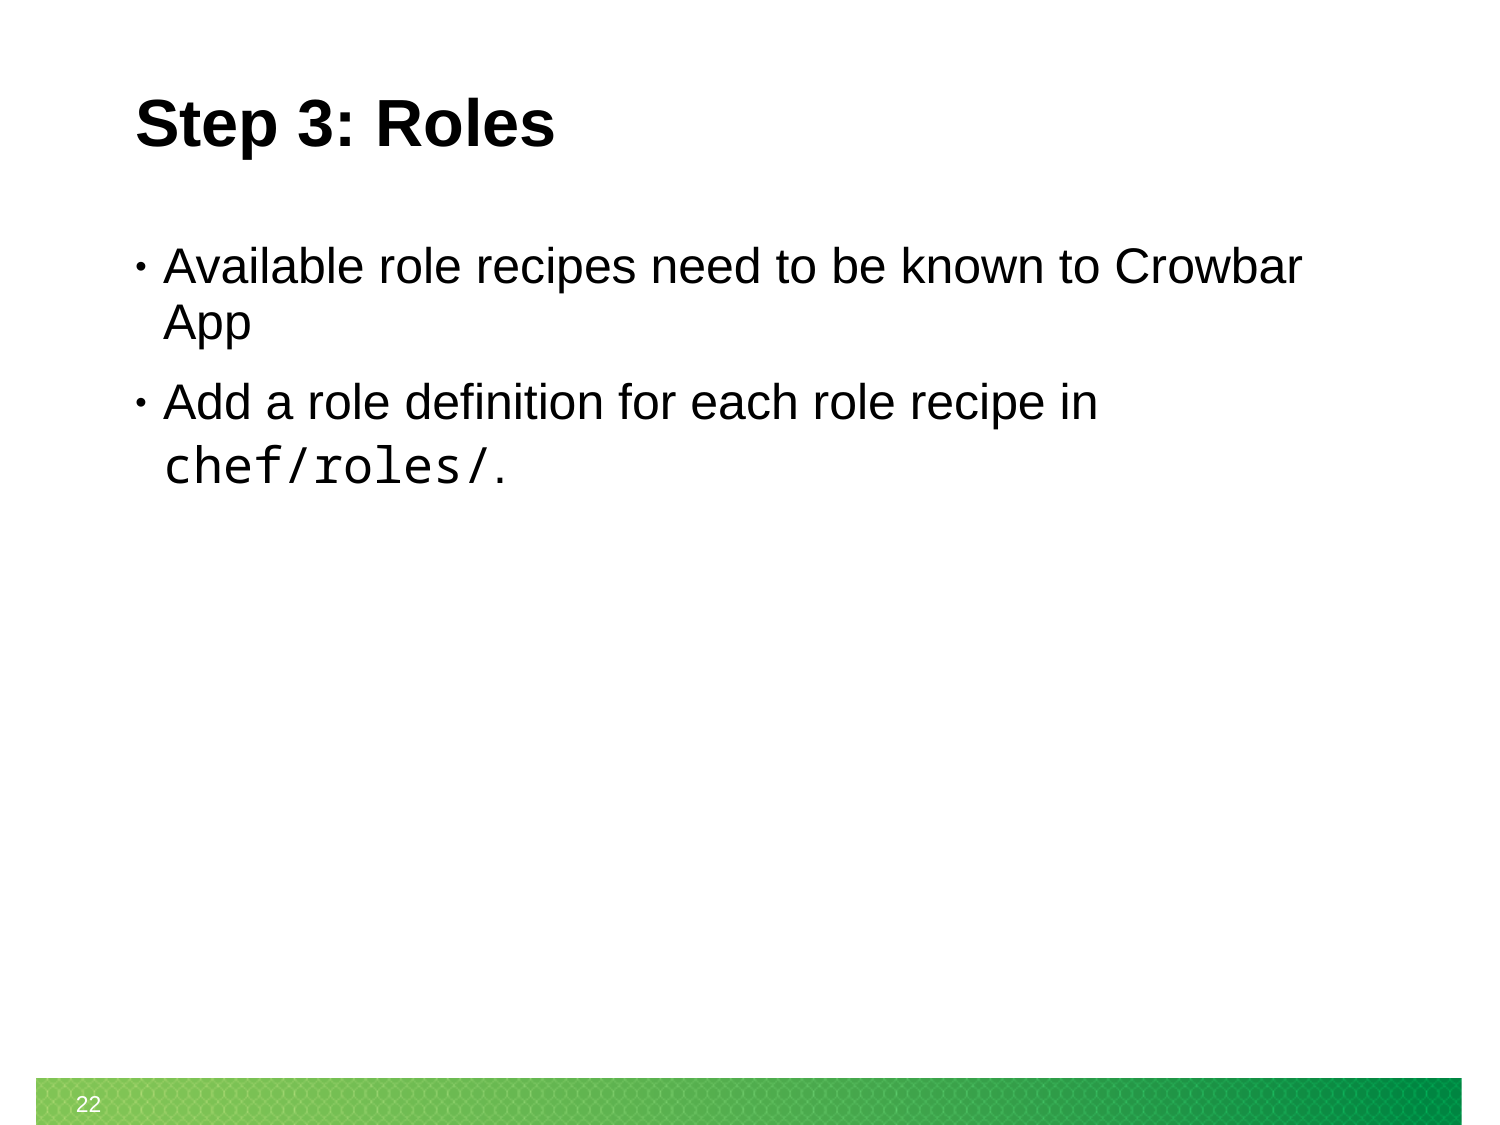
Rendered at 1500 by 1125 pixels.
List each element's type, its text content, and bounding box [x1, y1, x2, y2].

title Step 3: Roles [135, 41, 1372, 204]
picture [36, 1078, 1462, 1125]
list Available role recipes need to be known to Crowbar App Add a role definition for each role recipe in chef/roles/. [135, 238, 1372, 892]
